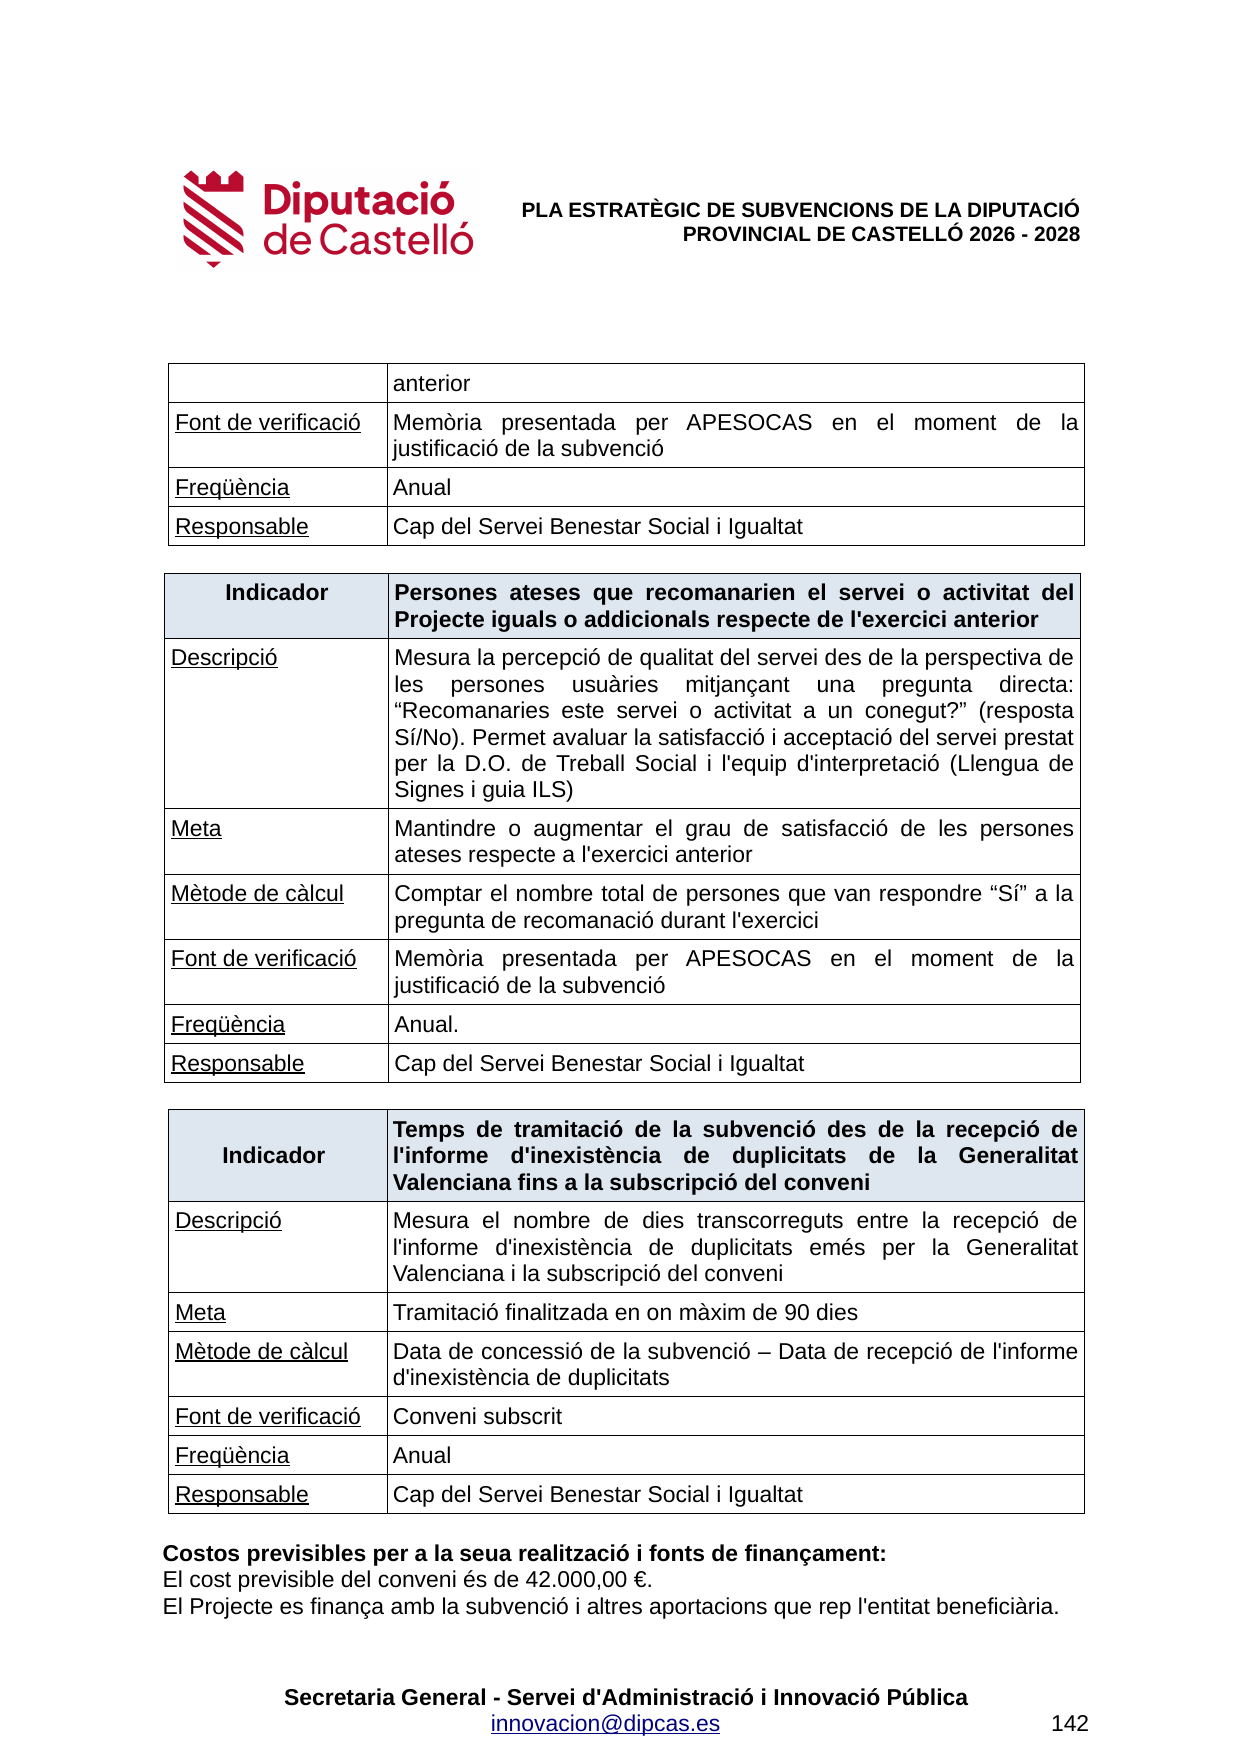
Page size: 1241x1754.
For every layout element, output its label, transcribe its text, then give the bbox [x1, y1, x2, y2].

picture [178, 167, 478, 272]
table_cell anterior [388, 364, 1084, 402]
table_cell [169, 364, 387, 402]
table_cell Comptar el nombre total de persones que van respondre “Sí” a la pregunta de recomanació durant l'exercici [389, 875, 1080, 939]
table_cell Descripció [165, 639, 388, 808]
table_cell Freqüència [169, 1436, 387, 1474]
table_cell Responsable [169, 507, 387, 545]
table_cell Freqüència [169, 468, 387, 506]
table_cell Mesura la percepció de qualitat del servei des de la perspectiva de les persones usuàries mitjançant una pregunta directa: “Recomanaries este servei o activitat a un conegut?” (resposta Sí/No). Permet avaluar la satisfacció i acceptació del servei prestat per la D.O. de Treball Social i l'equip d'interpretació (Llengua de Signes i guia ILS) [389, 639, 1080, 808]
text El cost previsible del conveni és de 42.000,00 €. [162, 1566, 1089, 1593]
table_cell Font de verificació [169, 1397, 387, 1435]
table_cell Memòria presentada per APESOCAS en el moment de la justificació de la subvenció [388, 403, 1084, 467]
table_cell Mantindre o augmentar el grau de satisfacció de les persones ateses respecte a l'exercici anterior [389, 809, 1080, 873]
table_cell Anual. [389, 1005, 1080, 1043]
table_cell Data de concessió de la subvenció – Data de recepció de l'informe d'inexistència de duplicitats [388, 1332, 1084, 1396]
table_cell Cap del Servei Benestar Social i Igualtat [388, 1475, 1084, 1513]
table_cell Descripció [169, 1202, 387, 1292]
table_header Temps de tramitació de la subvenció des de la recepció de l'informe d'inexistència de duplicitats de la Generalitat Valenciana fins a la subscripció del conveni [388, 1110, 1084, 1201]
table_header Indicador [165, 574, 388, 638]
table_cell Cap del Servei Benestar Social i Igualtat [388, 507, 1084, 545]
table_cell Anual [388, 468, 1084, 506]
table_cell Conveni subscrit [388, 1397, 1084, 1435]
table_cell Tramitació finalitzada en on màxim de 90 dies [388, 1293, 1084, 1331]
table_cell Meta [169, 1293, 387, 1331]
table_cell Font de verificació [169, 403, 387, 467]
table_header Persones ateses que recomanarien el servei o activitat del Projecte iguals o addicionals respecte de l'exercici anterior [389, 574, 1080, 638]
table_cell Anual [388, 1436, 1084, 1474]
table_cell Mètode de càlcul [165, 875, 388, 939]
table_cell Memòria presentada per APESOCAS en el moment de la justificació de la subvenció [389, 940, 1080, 1004]
table_cell Responsable [169, 1475, 387, 1513]
table_cell Meta [165, 809, 388, 873]
table_cell Mètode de càlcul [169, 1332, 387, 1396]
table_cell Responsable [165, 1044, 388, 1082]
text Costos previsibles per a la seua realització i fonts de finançament: [162, 1540, 1089, 1566]
table_header Indicador [169, 1110, 387, 1201]
table_cell Mesura el nombre de dies transcorreguts entre la recepció de l'informe d'inexistència de duplicitats emés per la Generalitat Valenciana i la subscripció del conveni [388, 1202, 1084, 1292]
text El Projecte es finança amb la subvenció i altres aportacions que rep l'entitat beneficiària. [162, 1593, 1089, 1619]
table_cell Freqüència [165, 1005, 388, 1043]
table_cell Cap del Servei Benestar Social i Igualtat [389, 1044, 1080, 1082]
table_cell Font de verificació [165, 940, 388, 1004]
